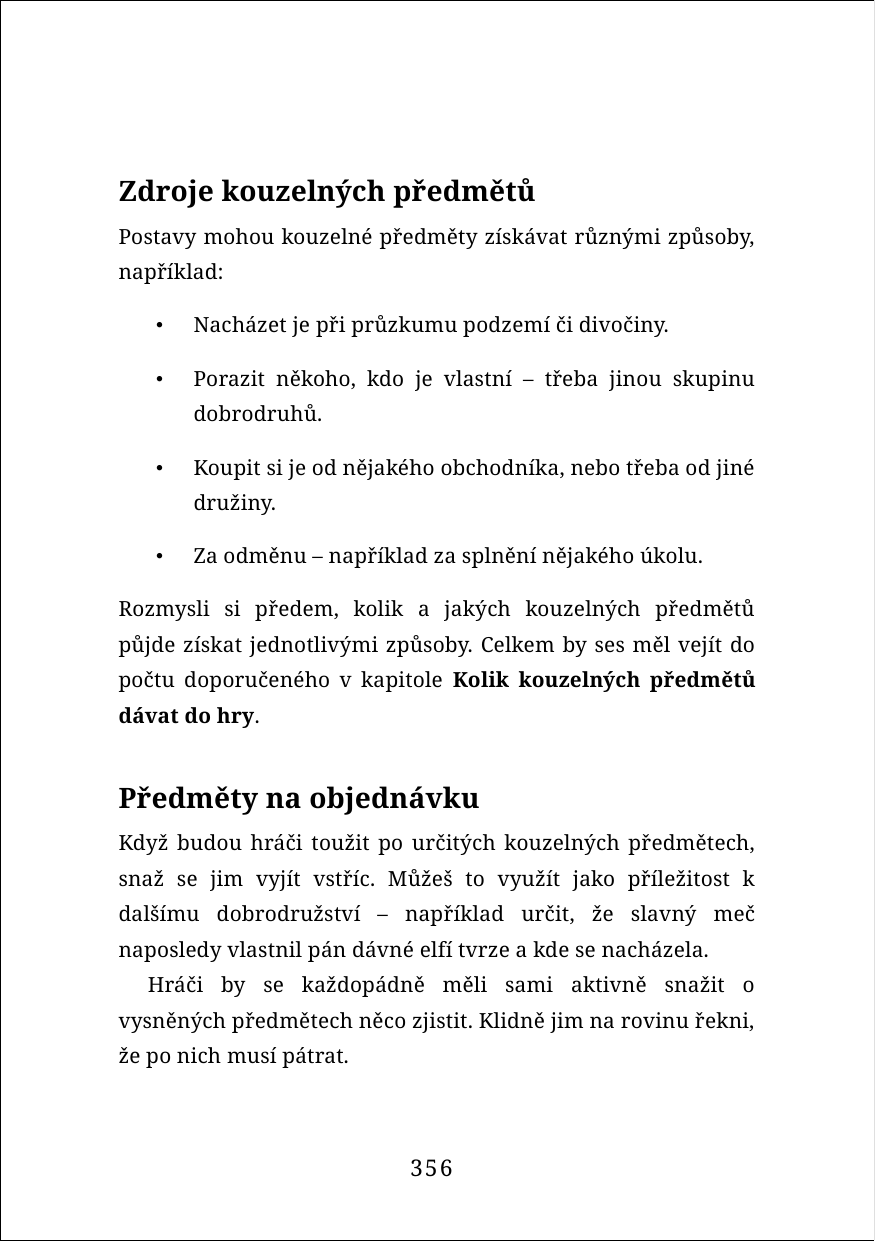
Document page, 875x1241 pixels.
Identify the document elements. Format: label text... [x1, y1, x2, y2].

list Za odměnu – například za splnění nějakého úkolu. [156, 541, 756, 570]
list Koupit si je od nějakého obchodníka, nebo třeba od jiné družiny. [156, 453, 756, 517]
list Nacházet je při průzkumu podzemí či divočiny. [156, 311, 756, 339]
subtitle Předměty na objednávku [118, 778, 756, 816]
text Postavy mohou kouzelné předměty získávat různými způsoby, například: [118, 222, 756, 286]
text Když budou hráči toužit po určitých kouzelných předmětech, snaž se jim vyjít vstříc. Můžeš to využít jako příležitost k dalšímu dobrodružství – například určit, že slavný meč naposledy vlastnil pán dávné elfí tvrze a kde se nacházela. Hráči by se každopádně měli sami aktivně snažit o vysněných předmětech něco zjistit. Klidně jim na rovinu řekni, že po nich musí pátrat. [118, 828, 756, 1070]
subtitle Zdroje kouzelných předmětů [118, 172, 756, 210]
list Porazit někoho, kdo je vlastní – třeba jinou skupinu dobrodruhů. [156, 364, 756, 428]
text Rozmysli si předem, kolik a jakých kouzelných předmětů půjde získat jednotlivými způsoby. Celkem by ses měl vejít do počtu doporučeného v kapitole Kolik kouzelných předmětů dávat do hry. [118, 594, 756, 729]
